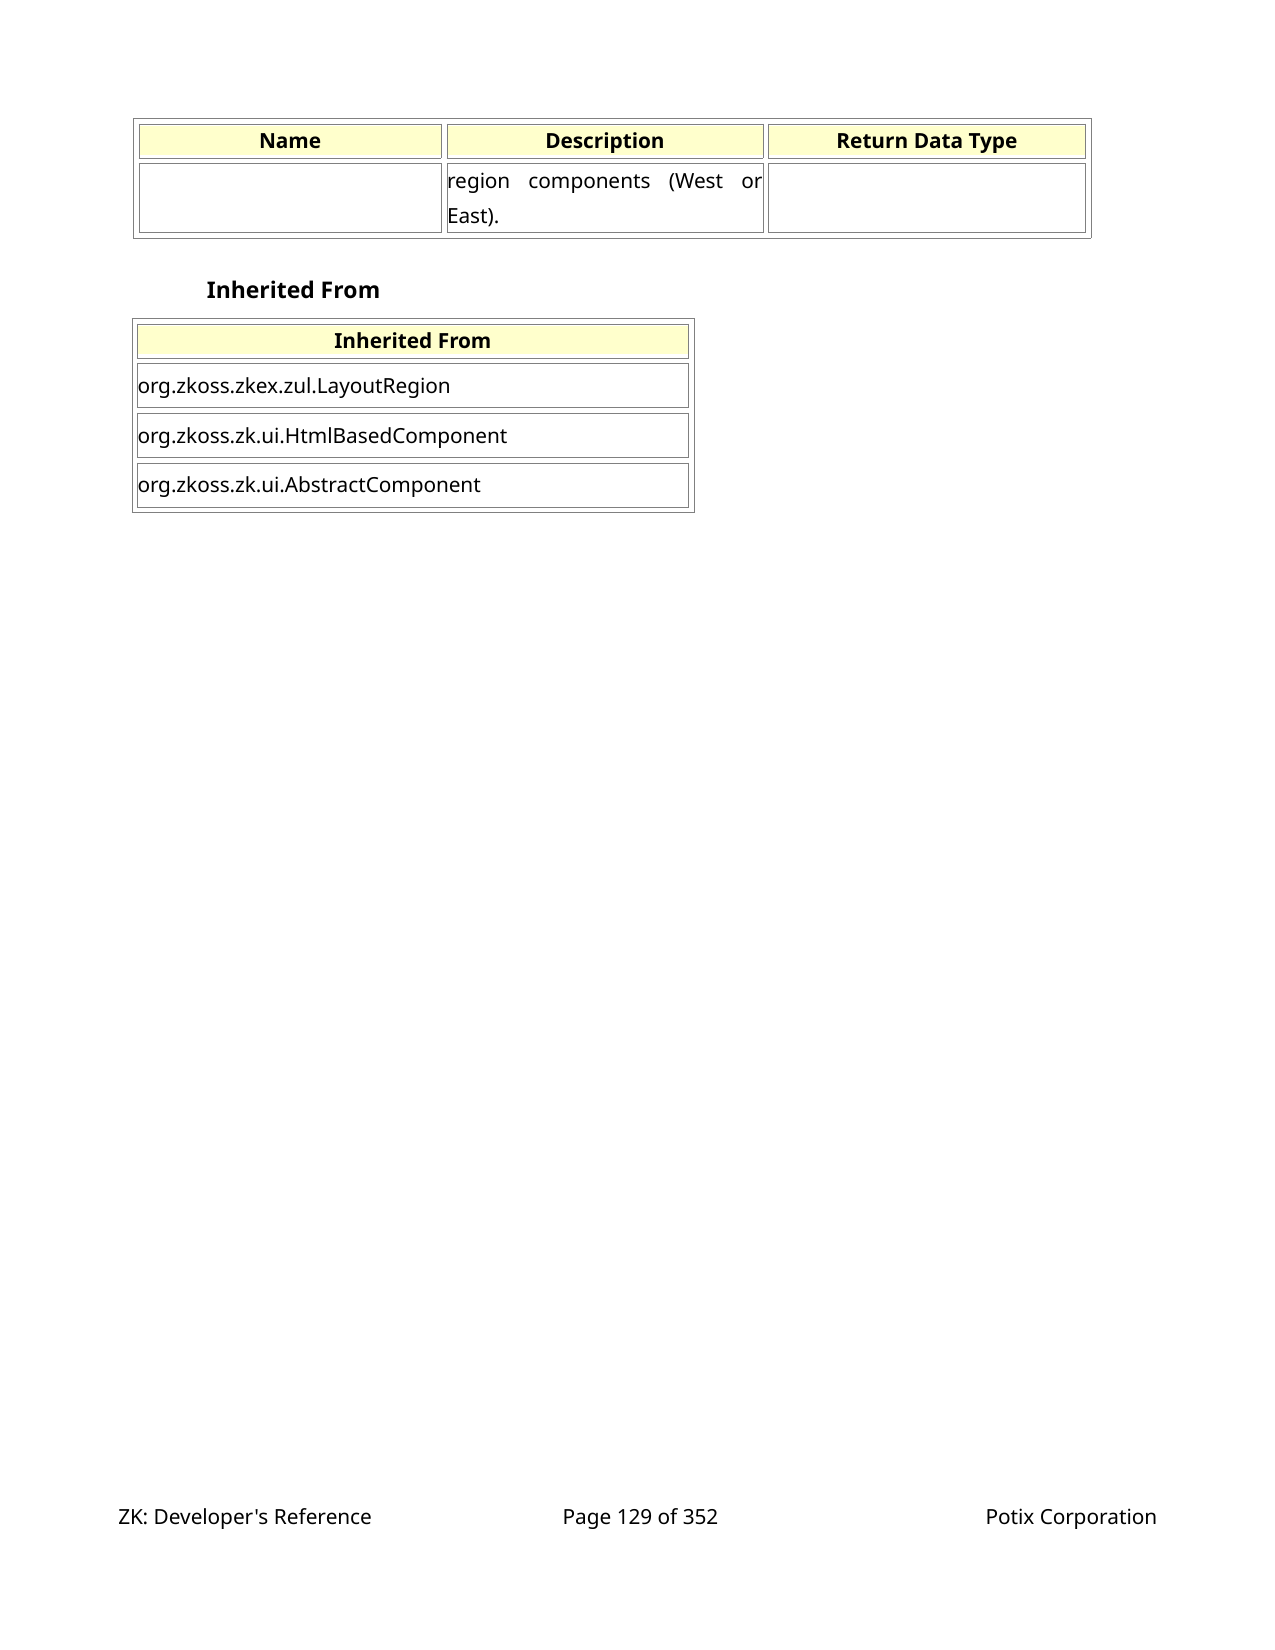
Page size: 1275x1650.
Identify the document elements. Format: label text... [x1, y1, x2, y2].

table_cell org.zkoss.zkex.zul.LayoutRegion [134, 358, 691, 407]
table_header Inherited From [134, 319, 691, 357]
table_cell [136, 158, 444, 232]
table_cell org.zkoss.zk.ui.HtmlBasedComponent [134, 407, 691, 457]
table_cell region components (West or East). [444, 158, 766, 232]
subtitle Inherited From [207, 274, 1157, 306]
table_header Return Data Type [766, 119, 1088, 158]
table_cell [766, 158, 1088, 232]
table_header Name [136, 119, 444, 158]
table_cell org.zkoss.zk.ui.AbstractComponent [134, 457, 691, 507]
table_header Description [444, 119, 766, 158]
